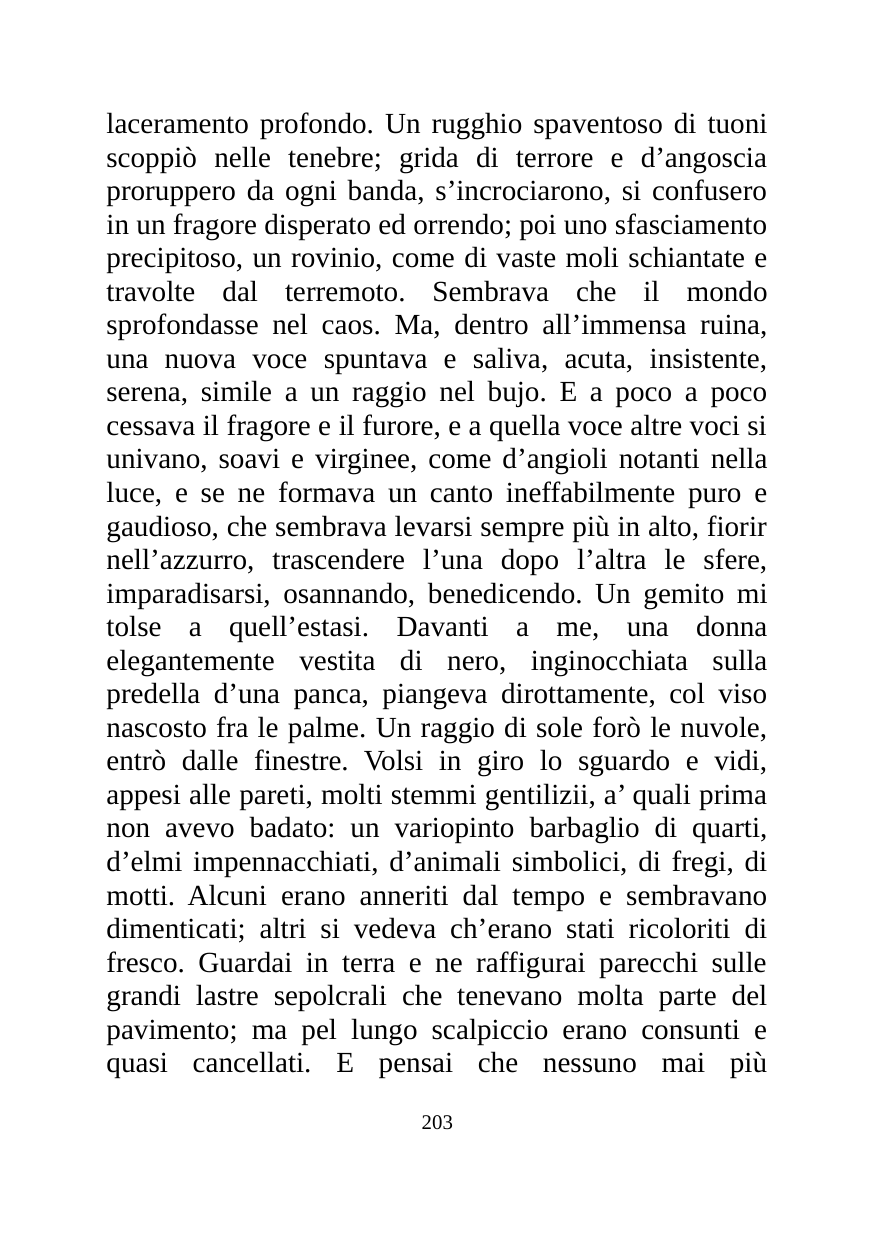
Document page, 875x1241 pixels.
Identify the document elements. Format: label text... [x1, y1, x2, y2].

text laceramento profondo. Un rugghio spaventoso di tuoni scoppiò nelle tenebre; grida di terrore e d’angoscia proruppero da ogni banda, s’incrociarono, si confusero in un fragore disperato ed orrendo; poi uno sfasciamento precipitoso, un rovinio, come di vaste moli schiantate e travolte dal terremoto. Sembrava che il mondo sprofondasse nel caos. Ma, dentro all’immensa ruina, una nuova voce spuntava e saliva, acuta, insistente, serena, simile a un raggio nel bujo. E a poco a poco cessava il fragore e il furore, e a quella voce altre voci si univano, soavi e virginee, come d’angioli notanti nella luce, e se ne formava un canto ineffabilmente puro e gaudioso, che sembrava levarsi sempre più in alto, fiorir nell’azzurro, trascendere l’una dopo l’altra le sfere, imparadisarsi, osannando, benedicendo. Un gemito mi tolse a quell’estasi. Davanti a me, una donna elegantemente vestita di nero, inginocchiata sulla predella d’una panca, piangeva dirottamente, col viso nascosto fra le palme. Un raggio di sole forò le nuvole, entrò dalle finestre. Volsi in giro lo sguardo e vidi, appesi alle pareti, molti stemmi gentilizii, a’ quali prima non avevo badato: un variopinto barbaglio di quarti, d’elmi impennacchiati, d’animali simbolici, di fregi, di motti. Alcuni erano anneriti dal tempo e sembravano dimenticati; altri si vedeva ch’erano stati ricoloriti di fresco. Guardai in terra e ne raffigurai parecchi sulle grandi lastre sepolcrali che tenevano molta parte del pavimento; ma pel lungo scalpiccio erano consunti e quasi cancellati. E pensai che nessuno mai più [106, 106, 768, 1079]
